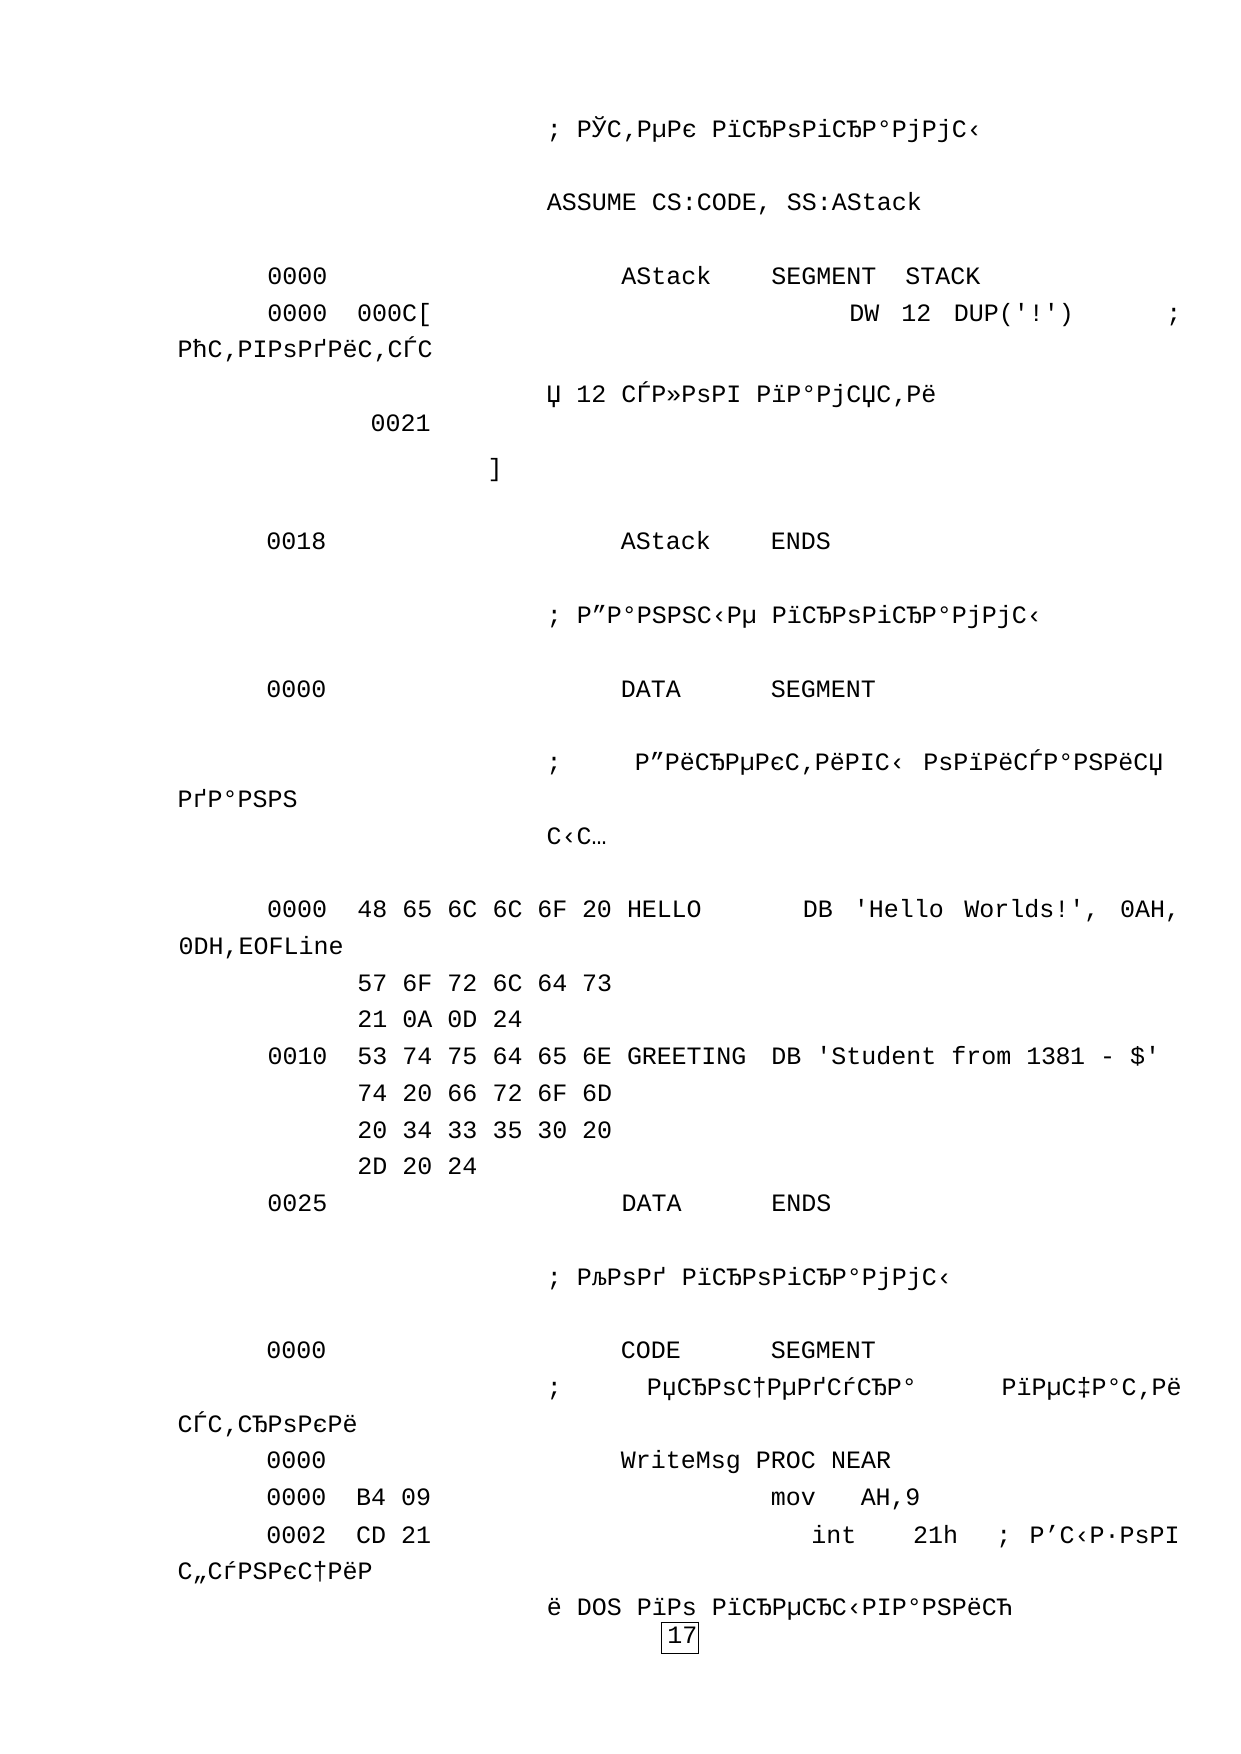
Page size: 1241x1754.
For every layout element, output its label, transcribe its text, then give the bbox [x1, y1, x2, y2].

table_cell 75 [440, 1040, 484, 1076]
table_cell [529, 1003, 574, 1039]
table_cell 24 [484, 1003, 529, 1039]
table_cell 0000 [262, 296, 342, 328]
table_cell DB 'Student from 1381 - $' [756, 1040, 1187, 1076]
table_cell [395, 1186, 439, 1219]
table_header [1120, 264, 1186, 296]
table_cell 21 [350, 1003, 394, 1039]
table_cell [529, 1186, 574, 1219]
table_cell 73 [575, 966, 756, 1003]
table_cell [173, 1076, 350, 1113]
table_cell 72 [440, 966, 484, 1003]
table_cell 0025 [173, 1186, 350, 1219]
table_cell ; [1120, 296, 1186, 328]
text 0021 [154, 410, 430, 439]
table_cell [527, 296, 741, 328]
table_header 6C [440, 897, 484, 966]
table_cell [529, 1150, 574, 1186]
table_cell [440, 1186, 484, 1219]
table_cell [756, 1003, 1187, 1039]
table_cell 30 [529, 1113, 574, 1150]
table_cell [173, 1150, 350, 1186]
table_header 48 [350, 897, 394, 966]
table_header 6C [484, 897, 529, 966]
table_cell 65 [529, 1040, 574, 1076]
table_cell [484, 1150, 529, 1186]
text 0000 DATA SEGMENT [266, 676, 1205, 704]
table_cell ENDS [756, 1186, 1187, 1219]
text ; РЎС‚РµРє РїСЂРѕРіСЂР°РјРјС‹ ASSUME CS:CODE, SS:AStack [547, 116, 1069, 218]
table_cell [756, 1076, 1187, 1113]
table_cell [756, 1113, 1187, 1150]
table_cell 6E GREETING [575, 1040, 756, 1076]
table_header SEGMENT STACK [741, 264, 1120, 296]
table_cell 57 [350, 966, 394, 1003]
text 0000 WriteMsg PROC NEAR 0000 B4 09 mov AH,9 [266, 1448, 921, 1513]
table_cell [173, 1003, 350, 1039]
table_cell [575, 1150, 756, 1186]
table_cell 74 [395, 1040, 439, 1076]
table_header 0000 0DH,EOFLine [173, 897, 350, 966]
table_cell [575, 1003, 756, 1039]
table_cell 0D [440, 1003, 484, 1039]
table_header 20 HELLO [575, 897, 756, 966]
table_header 65 [395, 897, 439, 966]
table_cell [484, 1186, 529, 1219]
text СЃС‚СЂРѕРєРё [177, 1411, 1205, 1439]
text ; РџСЂРѕС†РµРґСѓСЂР° РїРµС‡Р°С‚Рё [547, 1374, 1205, 1403]
table_cell 66 [440, 1076, 484, 1113]
table_cell 24 [440, 1150, 484, 1186]
table_header [342, 264, 527, 296]
table_cell DATA [575, 1186, 756, 1219]
text ё DOS РїРѕ РїСЂРµСЂС‹РІР°РЅРёСЋ [547, 1595, 1205, 1623]
table_cell [350, 1186, 394, 1219]
table_cell 20 [575, 1113, 756, 1150]
text ] [487, 455, 1205, 484]
table_cell 20 [350, 1113, 394, 1150]
text РћС‚РІРѕРґРёС‚СЃС [177, 337, 437, 365]
table_cell 2D [350, 1150, 394, 1186]
table_cell 20 [395, 1150, 439, 1186]
table_cell 0010 [173, 1040, 350, 1076]
table_cell 33 [440, 1113, 484, 1150]
text Џ 12 СЃР»РѕРІ РїР°РјСЏС‚Рё [546, 382, 1205, 410]
text 0002 CD 21 int 21h ; Р’С‹Р·РѕРІ [266, 1521, 1205, 1550]
table_cell 20 [395, 1076, 439, 1113]
table_cell 64 [484, 1040, 529, 1076]
table_cell 72 [484, 1076, 529, 1113]
table_cell [173, 1113, 350, 1150]
text ; Р”РёСЂРµРєС‚РёРІС‹ РѕРїРёСЃР°РЅРёСЏ С‹С… [546, 750, 1182, 852]
table_header AStack [527, 264, 741, 296]
text С„СѓРЅРєС†РёР [177, 1558, 1205, 1587]
text 0018 AStack ENDS [266, 529, 1205, 557]
table_cell [756, 966, 1187, 1003]
text ; РљРѕРґ РїСЂРѕРіСЂР°РјРјС‹ [547, 1264, 1205, 1292]
table_cell 6F [529, 1076, 574, 1113]
table_cell 53 [350, 1040, 394, 1076]
table_header 0000 [262, 264, 342, 296]
table_cell [173, 966, 350, 1003]
text ; Р”Р°РЅРЅС‹Рµ РїСЂРѕРіСЂР°РјРјС‹ [547, 603, 1205, 631]
table_cell 6D [575, 1076, 756, 1113]
table_cell 000C[ [342, 296, 527, 328]
table_cell 34 [395, 1113, 439, 1150]
table_cell 74 [350, 1076, 394, 1113]
table_cell 64 [529, 966, 574, 1003]
table_header 6F [529, 897, 574, 966]
table_header DB 'Hello Worlds!', 0AH, [756, 897, 1187, 966]
text РґР°РЅРЅ [177, 787, 302, 815]
table_cell [756, 1150, 1187, 1186]
table_cell 6F [395, 966, 439, 1003]
table_cell 6C [484, 966, 529, 1003]
table_cell DW 12 DUP('!') [741, 296, 1120, 328]
text 0000 CODE SEGMENT [266, 1338, 1205, 1366]
table_cell 0A [395, 1003, 439, 1039]
table_cell 35 [484, 1113, 529, 1150]
